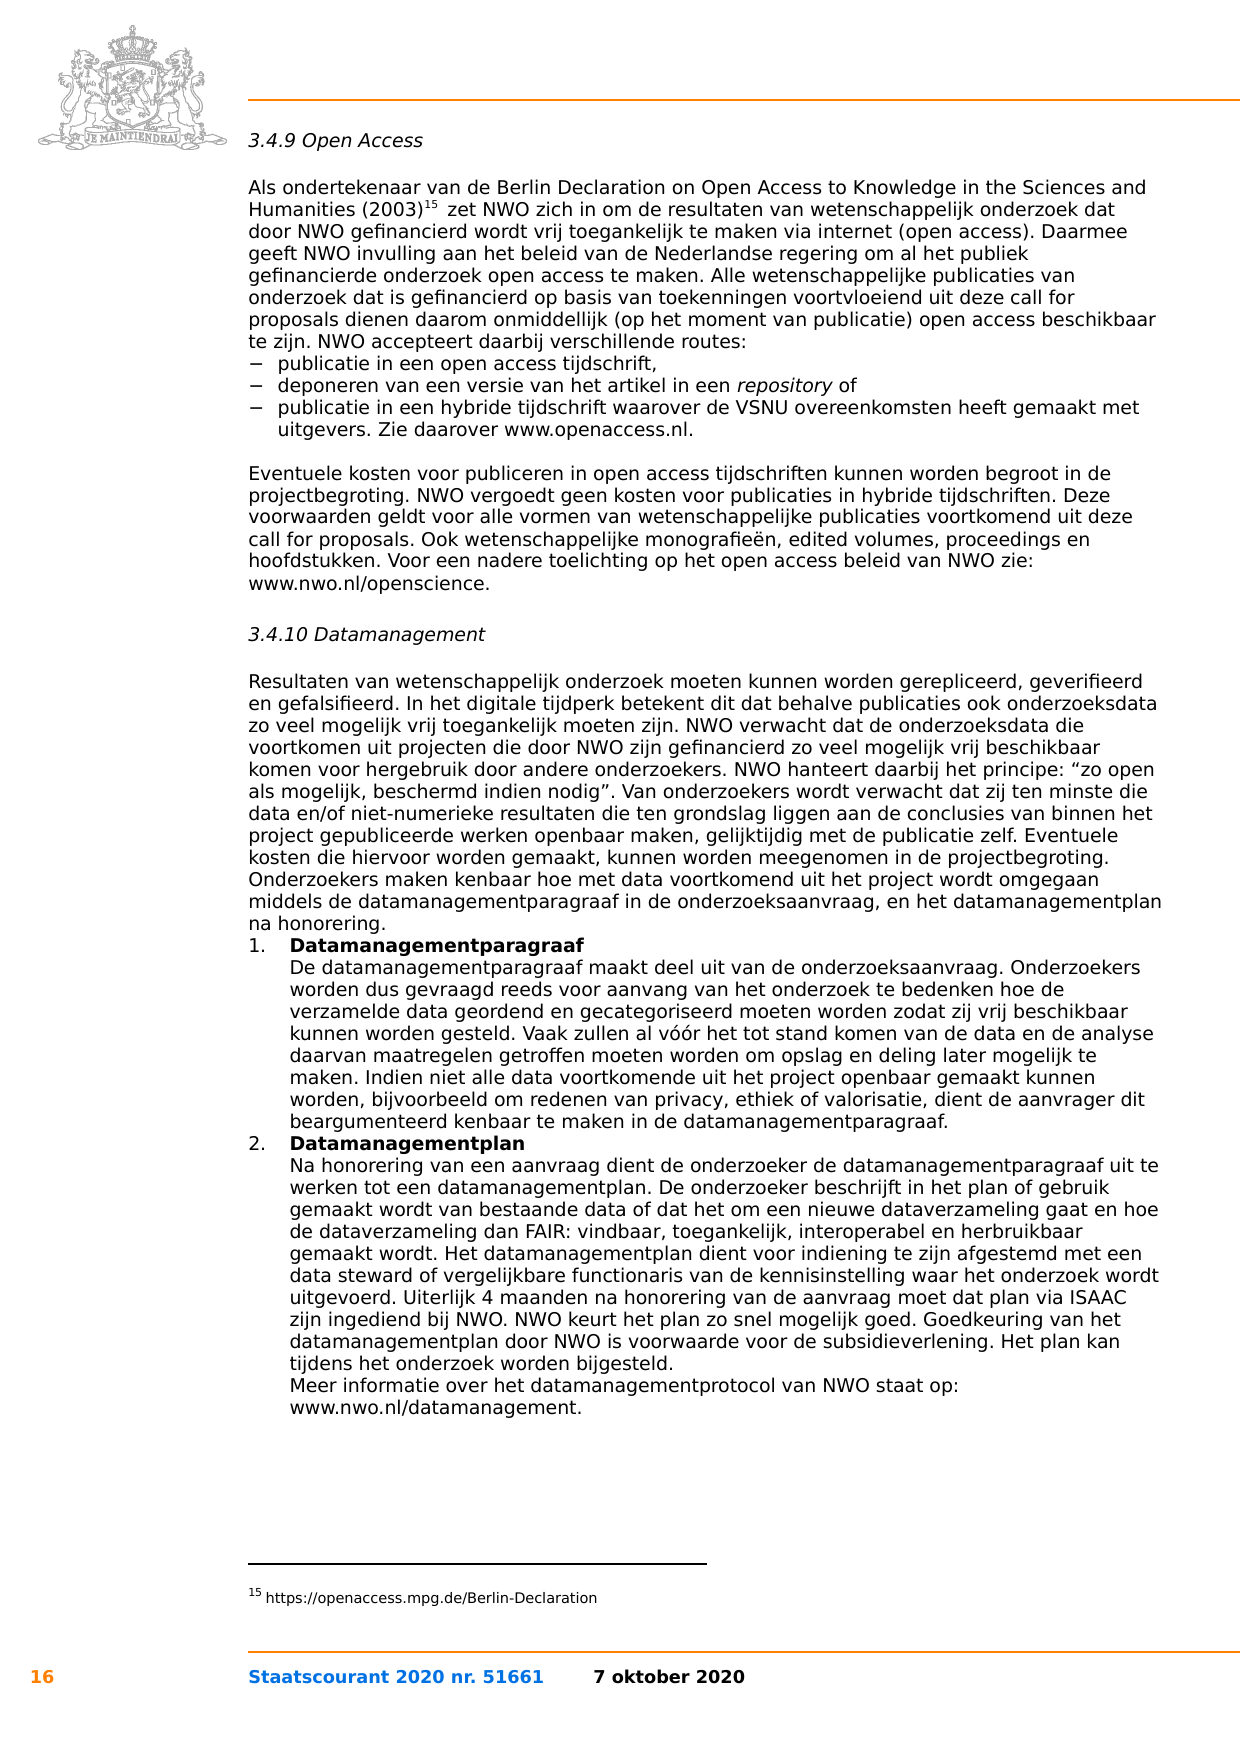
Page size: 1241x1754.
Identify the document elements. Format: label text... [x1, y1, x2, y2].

text https://openaccess.mpg.de/Berlin-Declaration [248, 1586, 1163, 1608]
text Meer informatie over het datamanagementprotocol van NWO staat op: www.nwo.nl/datamanagement. [289, 1375, 1163, 1419]
text − publicatie in een hybride tijdschrift waarover de VSNU overeenkomsten heeft gemaakt met uitgevers. Zie daarover www.openaccess.nl. [248, 397, 1163, 441]
text Resultaten van wetenschappelijk onderzoek moeten kunnen worden gerepliceerd, geverifieerd en gefalsifieerd. In het digitale tijdperk betekent dit dat behalve publicaties ook onderzoeksdata zo veel mogelijk vrij toegankelijk moeten zijn. NWO verwacht dat de onderzoeksdata die voortkomen uit projecten die door NWO zijn gefinancierd zo veel mogelijk vrij beschikbaar komen voor hergebruik door andere onderzoekers. NWO hanteert daarbij het principe: “zo open als mogelijk, beschermd indien nodig”. Van onderzoekers wordt verwacht dat zij ten minste die data en/of niet-numerieke resultaten die ten grondslag liggen aan de conclusies van binnen het project gepubliceerde werken openbaar maken, gelijktijdig met de publicatie zelf. Eventuele kosten die hiervoor worden gemaakt, kunnen worden meegenomen in de projectbegroting. Onderzoekers maken kenbaar hoe met data voortkomend uit het project wordt omgegaan middels de datamanagementparagraaf in de onderzoeksaanvraag, en het datamanagementplan na honorering. [248, 671, 1163, 935]
text 1. Datamanagementparagraaf [248, 935, 1163, 957]
text 2. Datamanagementplan [248, 1133, 1163, 1155]
text De datamanagementparagraaf maakt deel uit van de onderzoeksaanvraag. Onderzoekers worden dus gevraagd reeds voor aanvang van het onderzoek te bedenken hoe de verzamelde data geordend en gecategoriseerd moeten worden zodat zij vrij beschikbaar kunnen worden gesteld. Vaak zullen al vóór het tot stand komen van de data en de analyse daarvan maatregelen getroffen moeten worden om opslag en deling later mogelijk te maken. Indien niet alle data voortkomende uit het project openbaar gemaakt kunnen worden, bijvoorbeeld om redenen van privacy, ethiek of valorisatie, dient de aanvrager dit beargumenteerd kenbaar te maken in de datamanagementparagraaf. [289, 957, 1163, 1133]
picture [38, 25, 227, 150]
text Na honorering van een aanvraag dient de onderzoeker de datamanagementparagraaf uit te werken tot een datamanagementplan. De onderzoeker beschrijft in het plan of gebruik gemaakt wordt van bestaande data of dat het om een nieuwe dataverzameling gaat en hoe de dataverzameling dan FAIR: vindbaar, toegankelijk, interoperabel en herbruikbaar gemaakt wordt. Het datamanagementplan dient voor indiening te zijn afgestemd met een data steward of vergelijkbare functionaris van de kennisinstelling waar het onderzoek wordt uitgevoerd. Uiterlijk 4 maanden na honorering van de aanvraag moet dat plan via ISAAC zijn ingediend bij NWO. NWO keurt het plan zo snel mogelijk goed. Goedkeuring van het datamanagementplan door NWO is voorwaarde voor de subsidieverlening. Het plan kan tijdens het onderzoek worden bijgesteld. [289, 1155, 1163, 1375]
subtitle 3.4.9 Open Access [248, 130, 1163, 152]
text − deponeren van een versie van het artikel in een repository of [248, 375, 1163, 397]
text − publicatie in een open access tijdschrift, [248, 353, 1163, 375]
text Eventuele kosten voor publiceren in open access tijdschriften kunnen worden begroot in de projectbegroting. NWO vergoedt geen kosten voor publicaties in hybride tijdschriften. Deze voorwaarden geldt voor alle vormen van wetenschappelijke publicaties voortkomend uit deze call for proposals. Ook wetenschappelijke monografieën, edited volumes, proceedings en hoofdstukken. Voor een nadere toelichting op het open access beleid van NWO zie: www.nwo.nl/openscience. [248, 462, 1163, 594]
subtitle 3.4.10 Datamanagement [248, 624, 1163, 646]
text Als ondertekenaar van de Berlin Declaration on Open Access to Knowledge in the Sciences and Humanities (2003) zet NWO zich in om de resultaten van wetenschappelijk onderzoek dat door NWO gefinancierd wordt vrij toegankelijk te maken via internet (open access). Daarmee geeft NWO invulling aan het beleid van de Nederlandse regering om al het publiek gefinancierde onderzoek open access te maken. Alle wetenschappelijke publicaties van onderzoek dat is gefinancierd op basis van toekenningen voortvloeiend uit deze call for proposals dienen daarom onmiddellijk (op het moment van publicatie) open access beschikbaar te zijn. NWO accepteert daarbij verschillende routes: [248, 177, 1163, 353]
